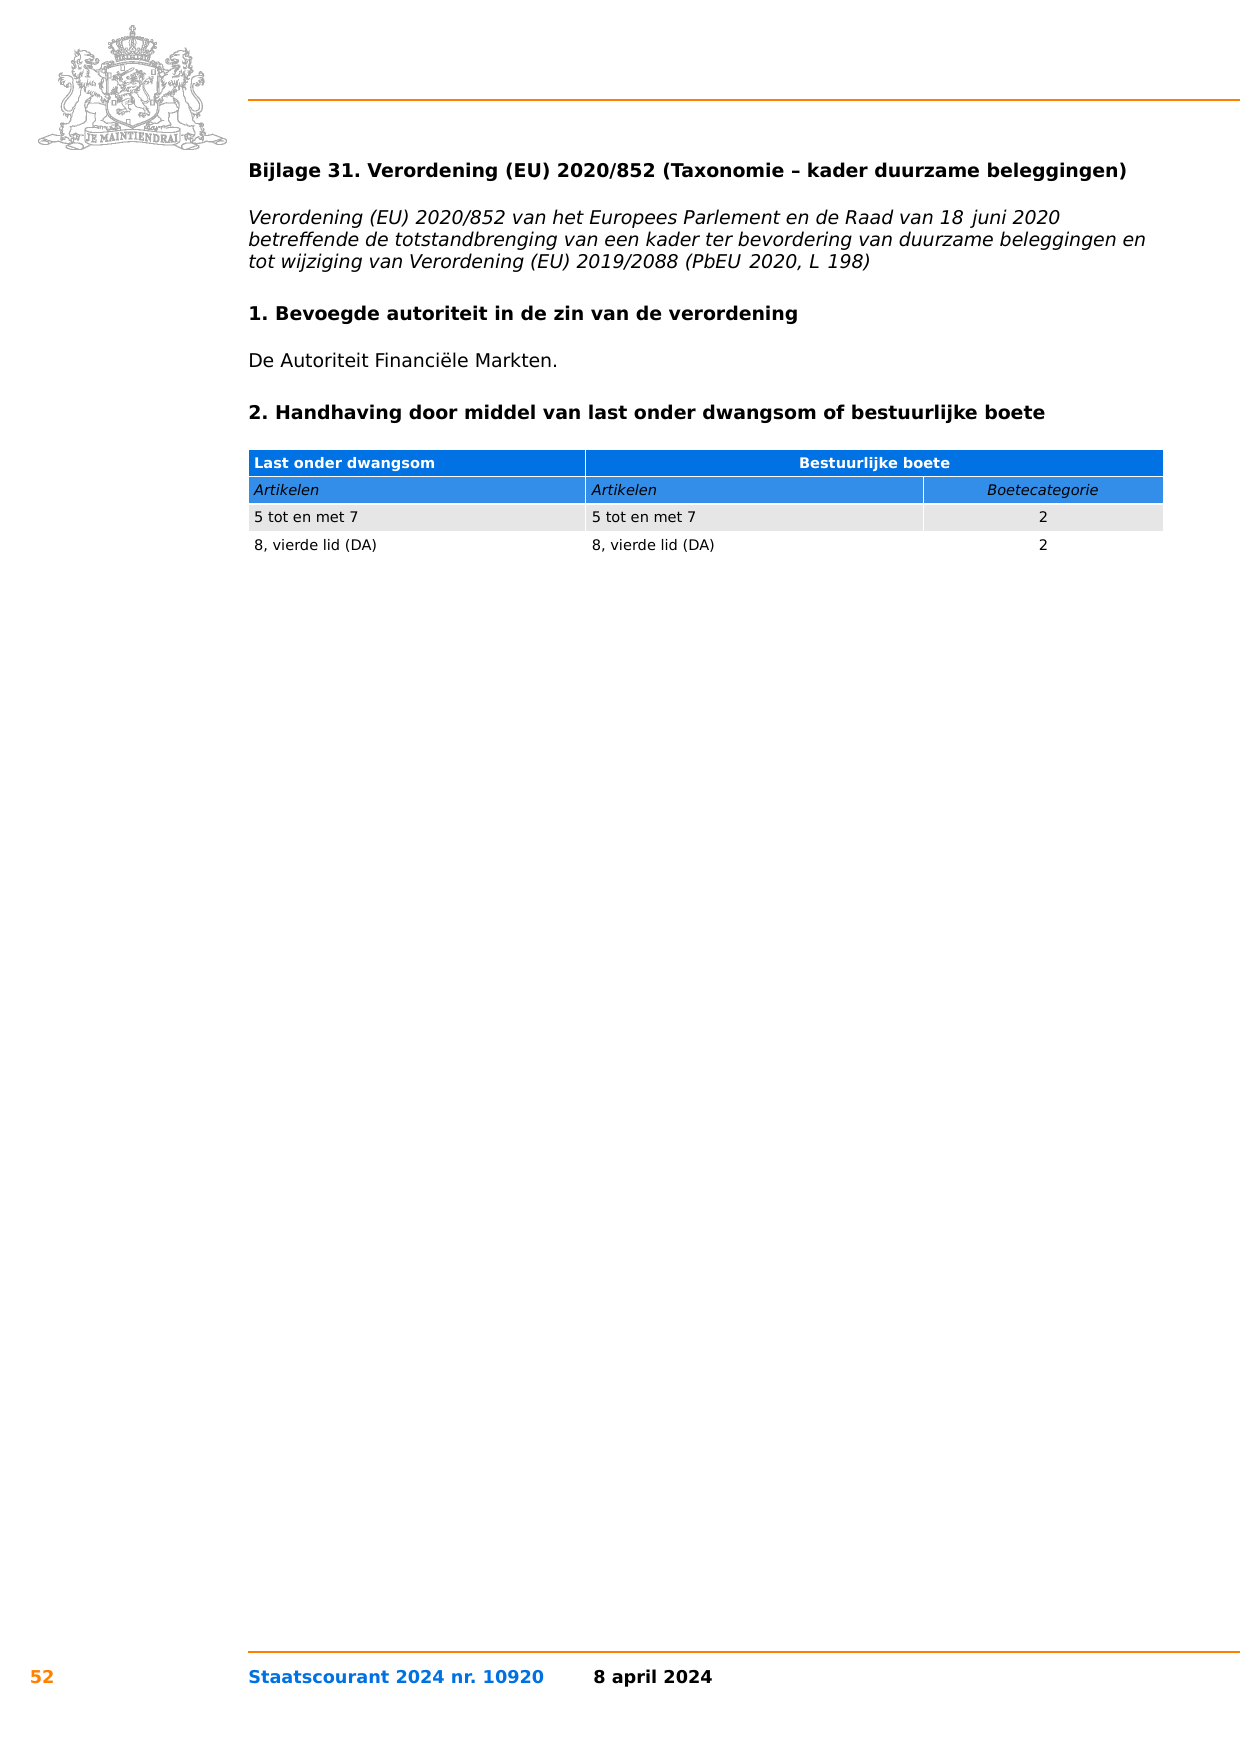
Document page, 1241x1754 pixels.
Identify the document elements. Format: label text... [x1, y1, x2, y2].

table_cell 8, vierde lid (DA) [249, 532, 585, 558]
text Verordening (EU) 2020/852 van het Europees Parlement en de Raad van 18 juni 2020 betreffende de totstandbrenging van een kader ter bevordering van duurzame beleggingen en tot wijziging van Verordening (EU) 2019/2088 (PbEU 2020, L 198) [248, 207, 1163, 273]
table_cell 2 [924, 532, 1163, 558]
table_cell Boetecategorie [924, 477, 1163, 503]
table_header Bestuurlijke boete [586, 450, 1163, 476]
subtitle 1. Bevoegde autoriteit in de zin van de verordening [248, 303, 1163, 325]
table_cell Artikelen [249, 477, 585, 503]
table_cell 2 [924, 505, 1163, 531]
table_cell 5 tot en met 7 [249, 505, 585, 531]
text De Autoriteit Financiële Markten. [248, 350, 1163, 372]
subtitle 2. Handhaving door middel van last onder dwangsom of bestuurlijke boete [248, 402, 1163, 424]
picture [38, 25, 227, 150]
subtitle Bijlage 31. Verordening (EU) 2020/852 (Taxonomie – kader duurzame beleggingen) [248, 160, 1163, 182]
table_cell 5 tot en met 7 [586, 505, 923, 531]
table_cell 8, vierde lid (DA) [586, 532, 923, 558]
table_header Last onder dwangsom [249, 450, 585, 476]
table_cell Artikelen [586, 477, 923, 503]
